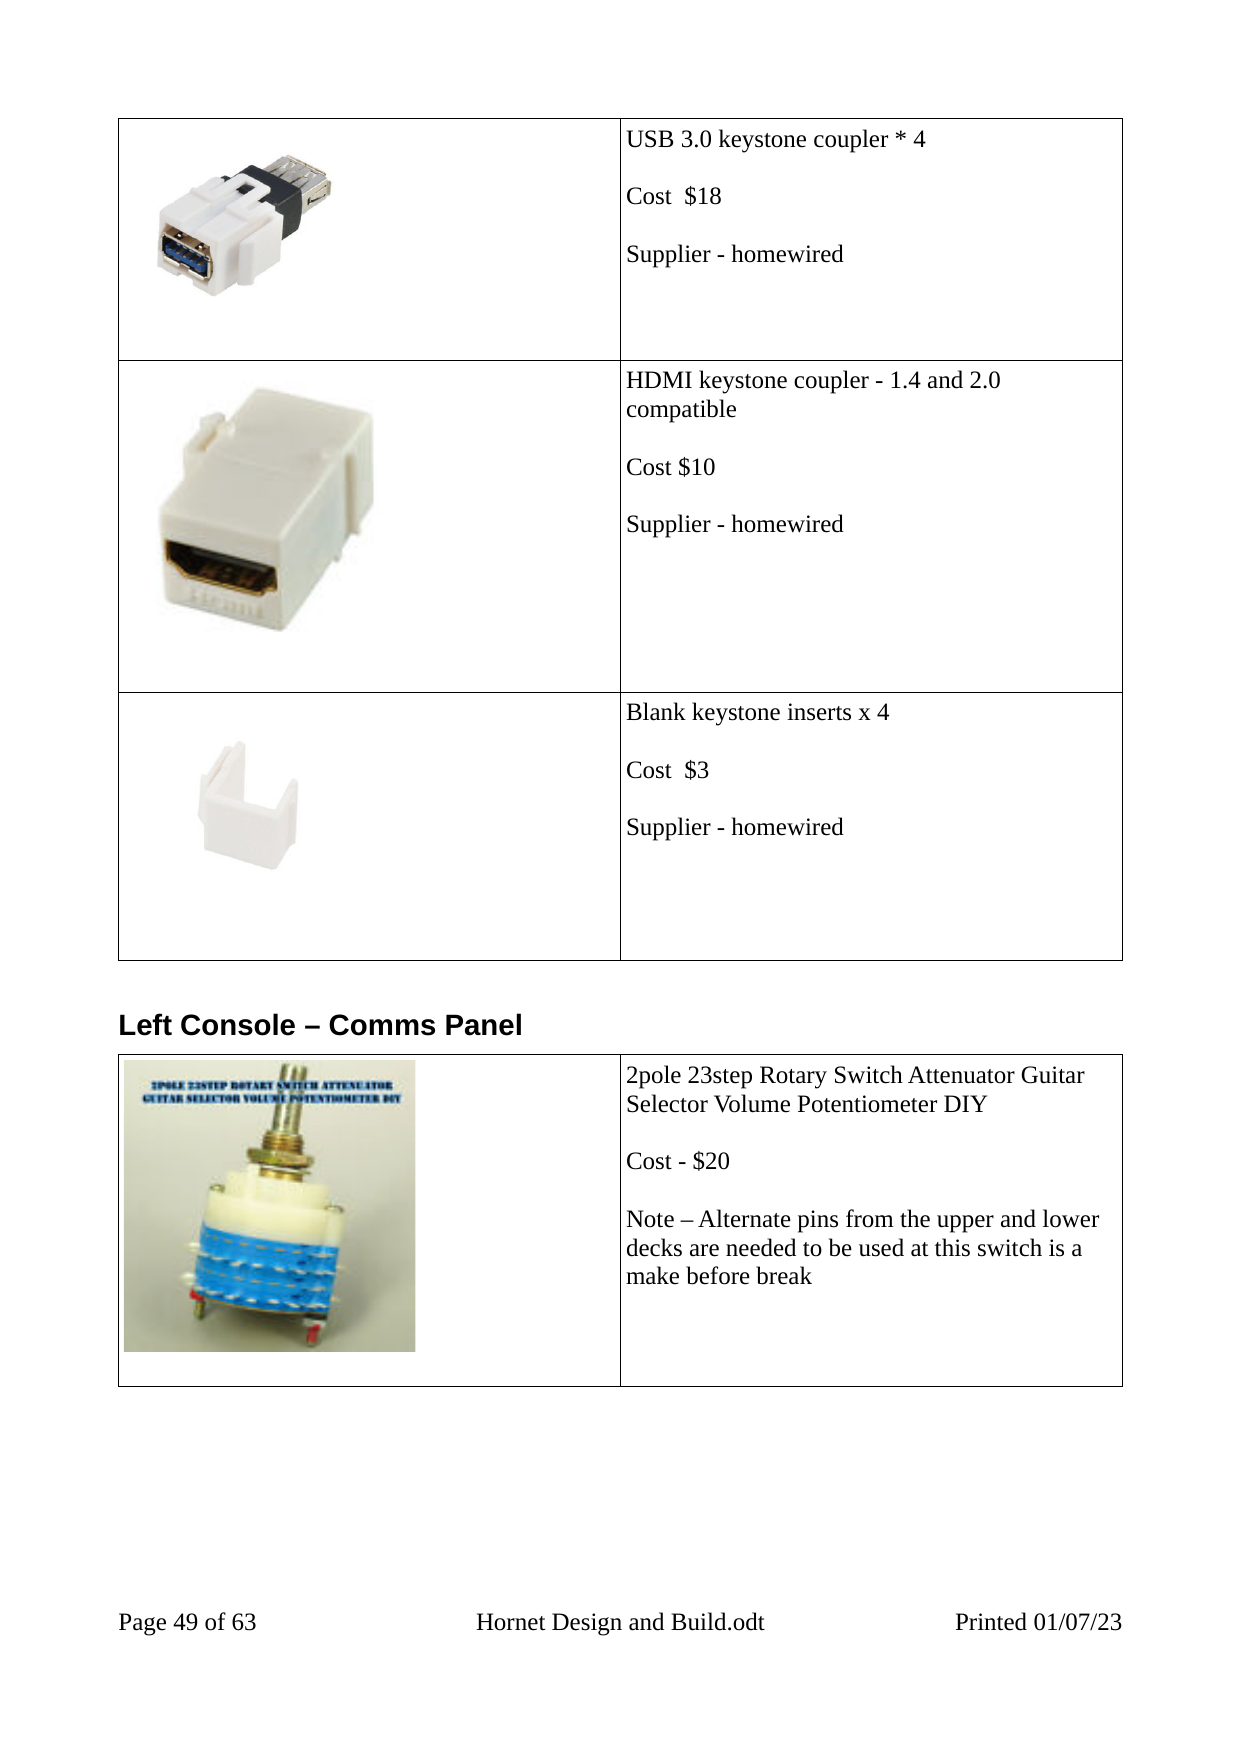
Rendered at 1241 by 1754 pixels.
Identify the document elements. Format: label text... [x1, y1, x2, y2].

subtitle Left Console – Comms Panel [118, 1008, 1122, 1042]
table_header 2pole 23step Rotary Switch Attenuator Guitar Selector Volume Potentiometer DIY Cost - $20 Note – Alternate pins from the upper and lower decks are needed to be used at this switch is a make before break [621, 1055, 1122, 1386]
table_cell [119, 361, 620, 692]
table_cell [119, 119, 620, 359]
picture [123, 697, 375, 926]
table_cell USB 3.0 keystone coupler * 4 Cost $18 Supplier - homewired [621, 119, 1122, 359]
table_cell HDMI keystone coupler - 1.4 and 2.0 compatible Cost $10 Supplier - homewired [621, 361, 1122, 692]
table_cell [119, 693, 620, 960]
table_header [119, 1055, 620, 1386]
table_cell Blank keystone inserts x 4 Cost $3 Supplier - homewired [621, 693, 1122, 960]
picture [123, 365, 397, 657]
picture [123, 123, 364, 326]
picture [123, 1060, 416, 1352]
